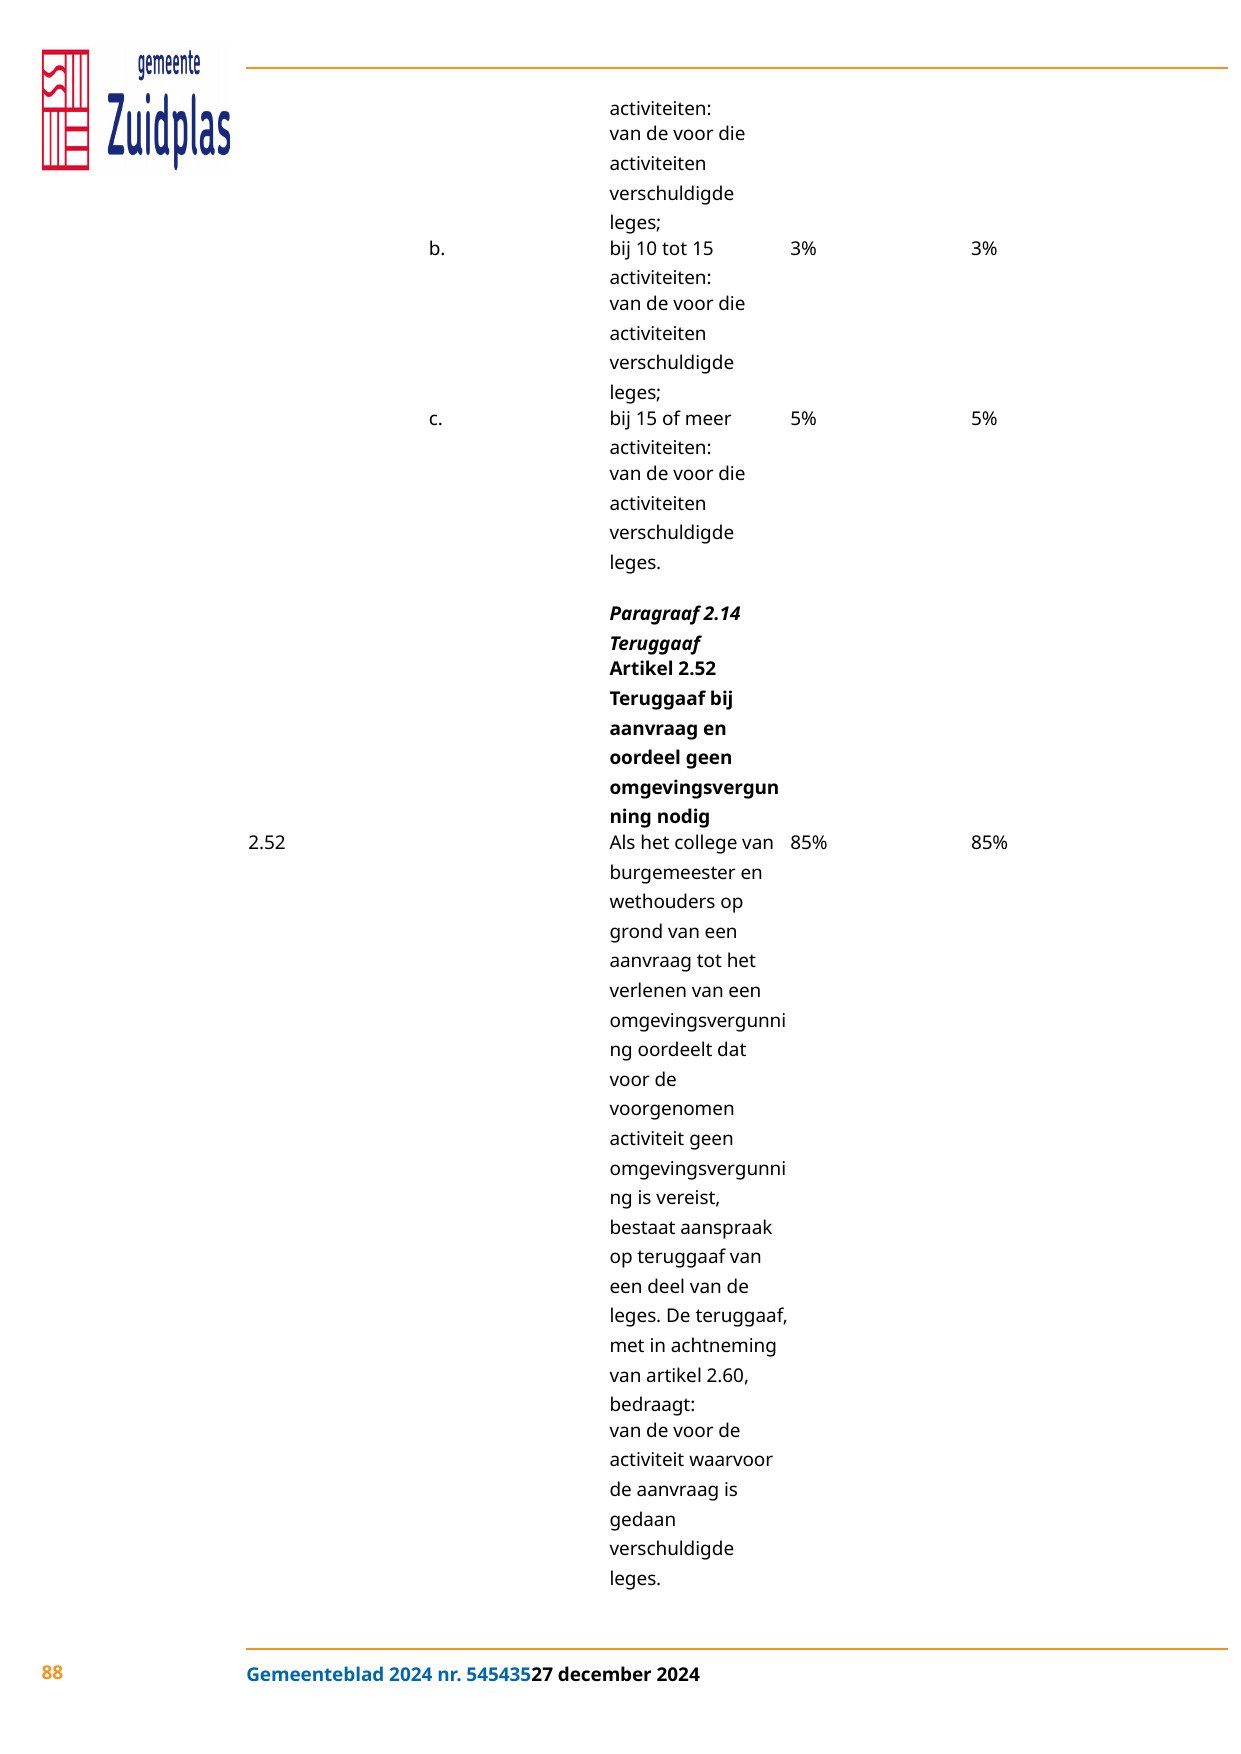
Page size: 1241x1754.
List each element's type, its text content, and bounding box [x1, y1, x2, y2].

table_cell [248, 290, 429, 405]
table_cell [429, 121, 609, 235]
table_cell [790, 290, 971, 405]
table_cell activiteiten: [609, 95, 790, 121]
table_cell [971, 575, 1152, 600]
table_cell van de voor die activiteiten verschuldigde leges. [609, 460, 790, 574]
table_cell [248, 235, 429, 290]
table_cell [429, 1417, 609, 1591]
table_cell 5% [971, 405, 1152, 460]
table_cell [429, 575, 609, 600]
table_cell [429, 460, 609, 574]
table_cell [971, 1417, 1152, 1591]
table_cell [429, 829, 609, 1417]
table_cell [248, 575, 429, 600]
table_cell b. [429, 235, 609, 290]
table_cell [790, 121, 971, 235]
table_cell [790, 575, 971, 600]
table_cell Als het college van burgemeester en wethouders op grond van een aanvraag tot het verlenen van een omgevingsvergunning oordeelt dat voor de voorgenomen activiteit geen omgevingsvergunning is vereist, bestaat aanspraak op teruggaaf van een deel van de leges. De teruggaaf, met in achtneming van artikel 2.60, bedraagt: [609, 829, 790, 1417]
table_cell [790, 460, 971, 574]
table_cell [248, 405, 429, 460]
table_cell van de voor de activiteit waarvoor de aanvraag is gedaan verschuldigde leges. [609, 1417, 790, 1591]
table_cell 2.52 [248, 829, 429, 1417]
table_cell Paragraaf 2.14 Teruggaaf [609, 600, 790, 656]
table_cell bij 10 tot 15 activiteiten: [609, 235, 790, 290]
table_cell [971, 121, 1152, 235]
table_cell van de voor die activiteiten verschuldigde leges; [609, 290, 790, 405]
table_cell [790, 95, 971, 121]
table_cell [971, 656, 1152, 829]
table_cell [971, 460, 1152, 574]
table_cell [790, 656, 971, 829]
table_cell [971, 600, 1152, 656]
table_cell [971, 95, 1152, 121]
table_cell [971, 290, 1152, 405]
table_cell [248, 656, 429, 829]
table_cell 3% [790, 235, 971, 290]
table_cell [248, 1417, 429, 1591]
table_cell [248, 95, 429, 121]
table_cell 5% [790, 405, 971, 460]
table_cell 85% [971, 829, 1152, 1417]
table_cell [429, 600, 609, 656]
table_cell [248, 460, 429, 574]
table_cell Artikel 2.52 Teruggaaf bij aanvraag en oordeel geen omgevingsvergunning nodig [609, 656, 790, 829]
table_cell [248, 600, 429, 656]
table_cell [248, 121, 429, 235]
table_cell van de voor die activiteiten verschuldigde leges; [609, 121, 790, 235]
table_cell [429, 656, 609, 829]
picture [41, 47, 231, 172]
table_cell bij 15 of meer activiteiten: [609, 405, 790, 460]
table_cell c. [429, 405, 609, 460]
table_cell [790, 1417, 971, 1591]
table_cell [429, 290, 609, 405]
table_cell [609, 575, 790, 600]
table_cell [790, 600, 971, 656]
table_cell [429, 95, 609, 121]
table_cell 3% [971, 235, 1152, 290]
table_cell 85% [790, 829, 971, 1417]
